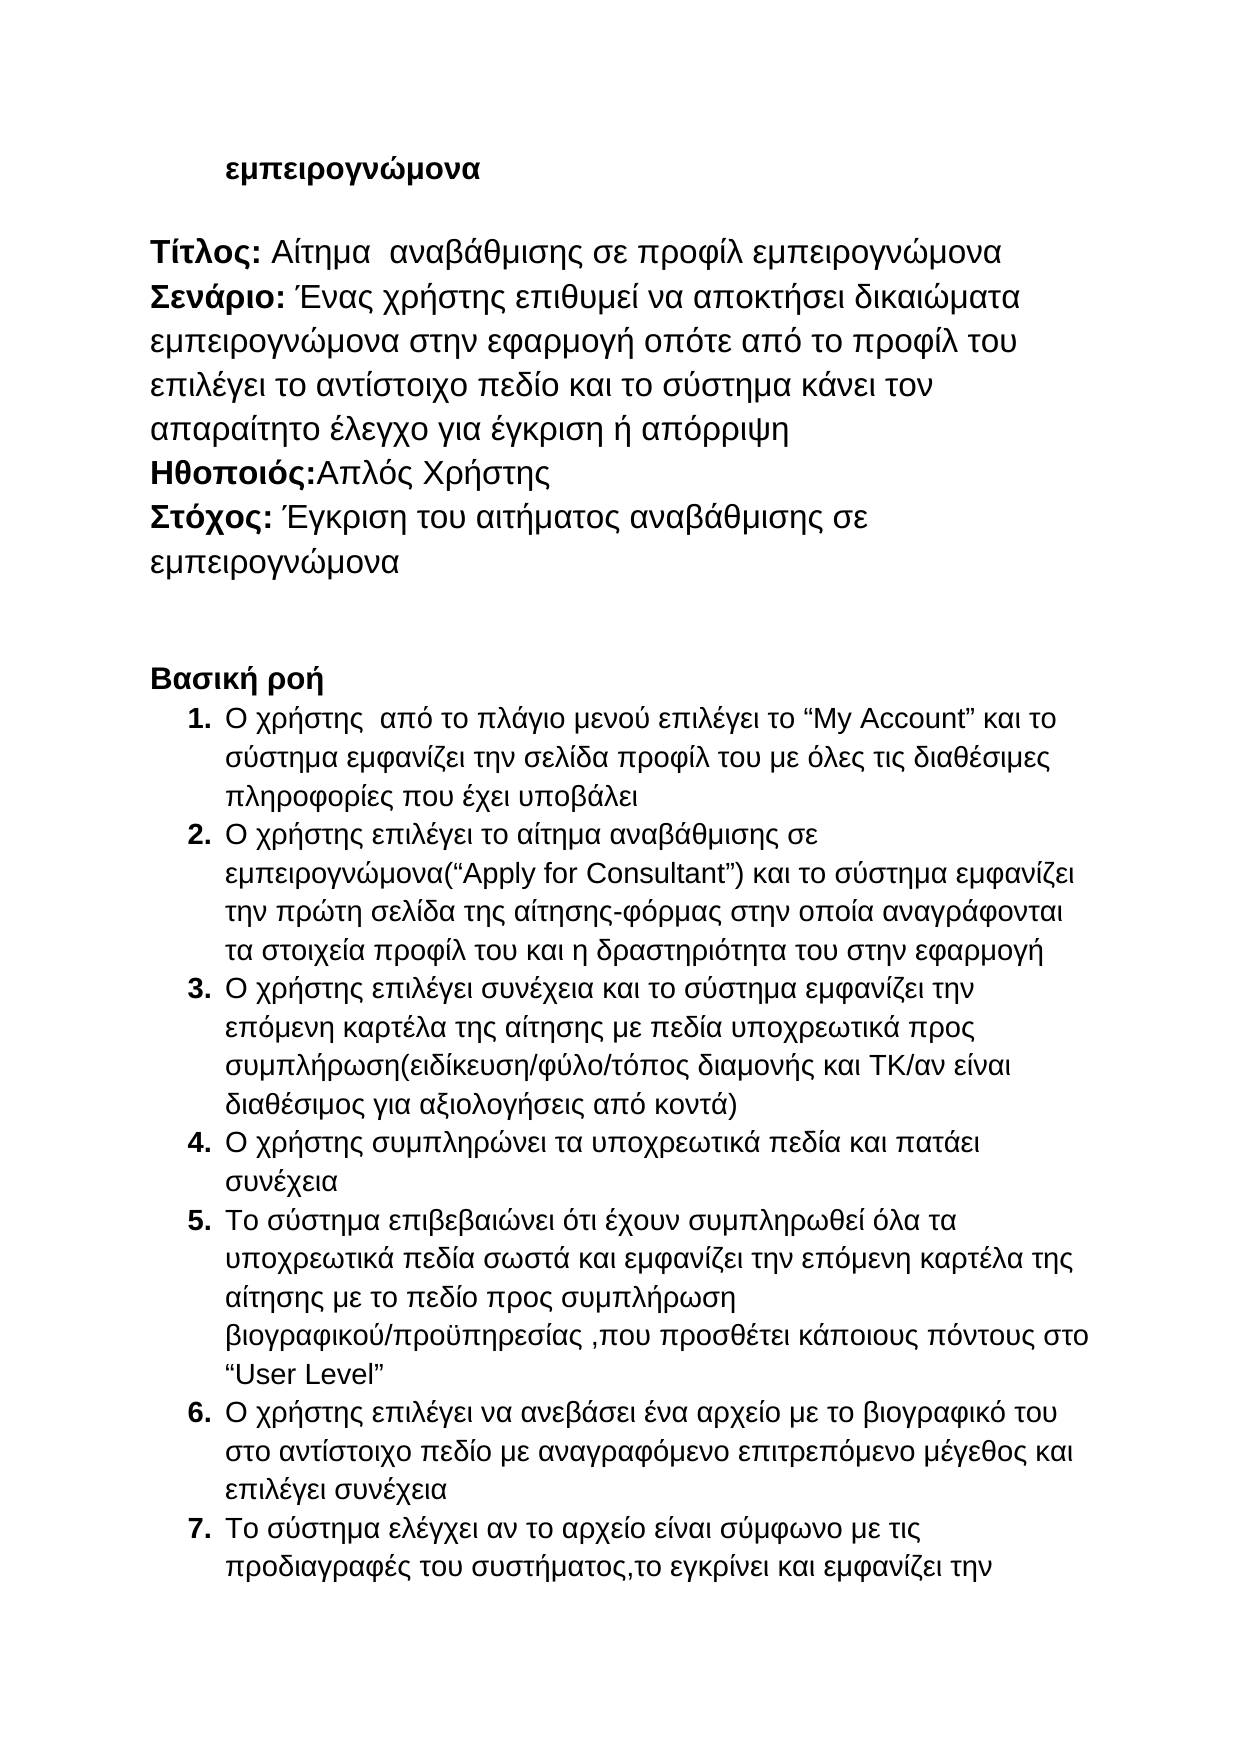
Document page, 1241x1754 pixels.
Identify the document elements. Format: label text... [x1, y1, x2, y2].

list Ο χρήστης συμπληρώνει τα υποχρεωτικά πεδία και πατάει συνέχεια [187, 1125, 1090, 1197]
text Βασική ροή [150, 660, 1090, 696]
list Το σύστημα επιβεβαιώνει ότι έχουν συμπληρωθεί όλα τα υποχρεωτικά πεδία σωστά και εμφανίζει την επόμενη καρτέλα της αίτησης με το πεδίο προς συμπλήρωση βιογραφικού/προϋπηρεσίας ,που προσθέτει κάποιους πόντους στο “User Level” [187, 1202, 1090, 1390]
text Τίτλος: Αίτημα αναβάθμισης σε προφίλ εμπειρογνώμονα [150, 232, 1090, 271]
list Ο χρήστης επιλέγει συνέχεια και το σύστημα εμφανίζει την επόμενη καρτέλα της αίτησης με πεδία υποχρεωτικά προς συμπλήρωση(ειδίκευση/φύλο/τόπος διαμονής και ΤΚ/αν είναι διαθέσιμος για αξιολογήσεις από κοντά) [187, 971, 1090, 1120]
text Σενάριο: Ένας χρήστης επιθυμεί να αποκτήσει δικαιώματα εμπειρογνώμονα στην εφαρμογή οπότε από το προφίλ του επιλέγει το αντίστοιχο πεδίο και το σύστημα κάνει τον απαραίτητο έλεγχο για έγκριση ή απόρριψη [150, 277, 1090, 448]
list Το σύστημα ελέγχει αν το αρχείο είναι σύμφωνο με τις προδιαγραφές του συστήματος,το εγκρίνει και εμφανίζει την [187, 1511, 1090, 1583]
text Στόχος: Έγκριση του αιτήματος αναβάθμισης σε εμπειρογνώμονα [150, 497, 1090, 580]
text Ηθοποιός:Απλός Χρήστης [150, 453, 1090, 492]
list εμπειρογνώμονα [187, 150, 1090, 186]
list Ο χρήστης από το πλάγιο μενού επιλέγει το “My Account” και το σύστημα εμφανίζει την σελίδα προφίλ του με όλες τις διαθέσιμες πληροφορίες που έχει υποβάλει [187, 701, 1090, 812]
list Ο χρήστης επιλέγει να ανεβάσει ένα αρχείο με το βιογραφικό του στο αντίστοιχο πεδίο με αναγραφόμενο επιτρεπόμενο μέγεθος και επιλέγει συνέχεια [187, 1395, 1090, 1506]
list Ο χρήστης επιλέγει το αίτημα αναβάθμισης σε εμπειρογνώμονα(“Apply for Consultant”) και το σύστημα εμφανίζει την πρώτη σελίδα της αίτησης-φόρμας στην οποία αναγράφονται τα στοιχεία προφίλ του και η δραστηριότητα του στην εφαρμογή [187, 817, 1090, 966]
